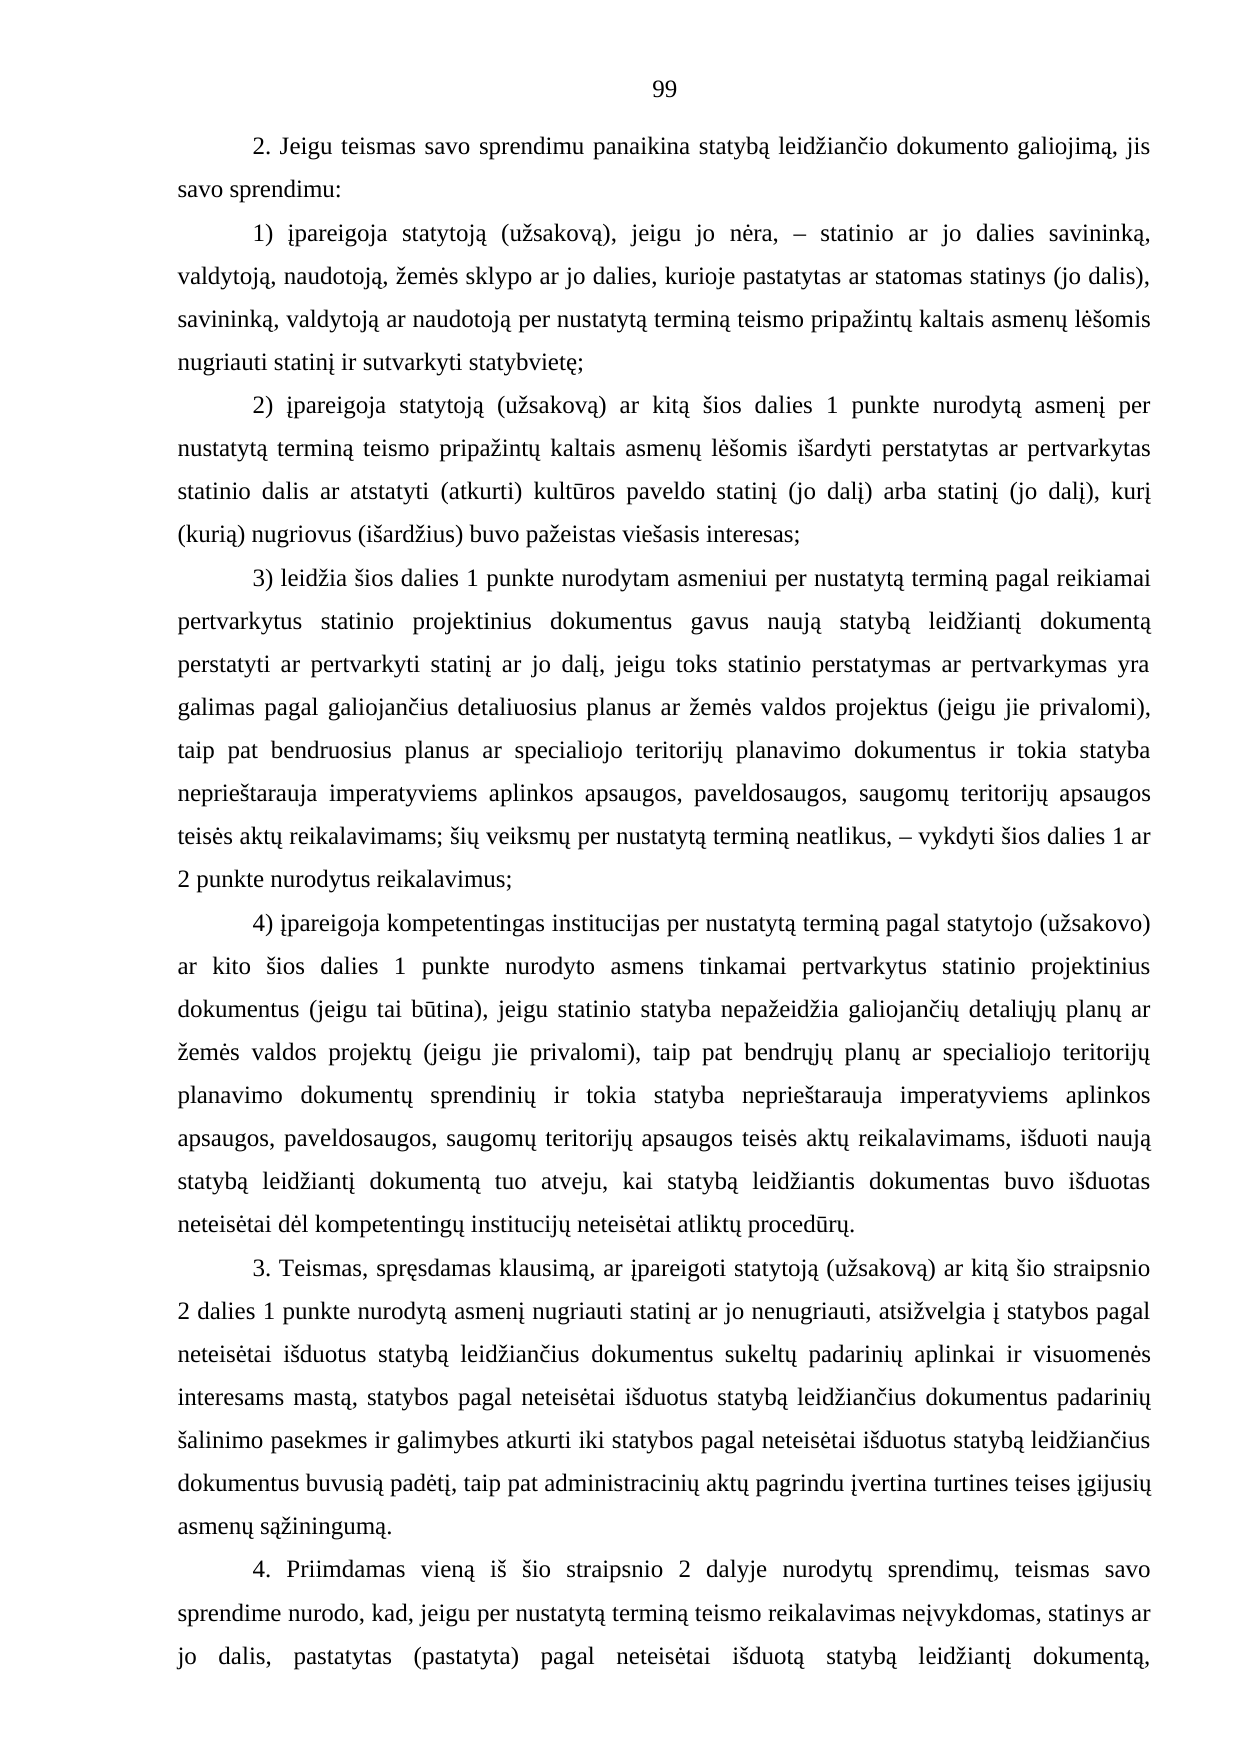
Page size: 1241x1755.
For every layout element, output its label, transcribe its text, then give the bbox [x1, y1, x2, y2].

text 4. Priimdamas vieną iš šio straipsnio 2 dalyje nurodytų sprendimų, teismas savo sprendime nurodo, kad, jeigu per nustatytą terminą teismo reikalavimas neįvykdomas, statinys ar jo dalis, pastatytas (pastatyta) pagal neteisėtai išduotą statybą leidžiantį dokumentą, [177, 1554, 1152, 1669]
text 4) įpareigoja kompetentingas institucijas per nustatytą terminą pagal statytojo (užsakovo) ar kito šios dalies 1 punkte nurodyto asmens tinkamai pertvarkytus statinio projektinius dokumentus (jeigu tai būtina), jeigu statinio statyba nepažeidžia galiojančių detaliųjų planų ar žemės valdos projektų (jeigu jie privalomi), taip pat bendrųjų planų ar specialiojo teritorijų planavimo dokumentų sprendinių ir tokia statyba neprieštarauja imperatyviems aplinkos apsaugos, paveldosaugos, saugomų teritorijų apsaugos teisės aktų reikalavimams, išduoti naują statybą leidžiantį dokumentą tuo atveju, kai statybą leidžiantis dokumentas buvo išduotas neteisėtai dėl kompetentingų institucijų neteisėtai atliktų procedūrų. [177, 908, 1152, 1238]
text 2) įpareigoja statytoją (užsakovą) ar kitą šios dalies 1 punkte nurodytą asmenį per nustatytą terminą teismo pripažintų kaltais asmenų lėšomis išardyti perstatytas ar pertvarkytas statinio dalis ar atstatyti (atkurti) kultūros paveldo statinį (jo dalį) arba statinį (jo dalį), kurį (kurią) nugriovus (išardžius) buvo pažeistas viešasis interesas; [177, 390, 1152, 548]
text 1) įpareigoja statytoją (užsakovą), jeigu jo nėra, – statinio ar jo dalies savininką, valdytoją, naudotoją, žemės sklypo ar jo dalies, kurioje pastatytas ar statomas statinys (jo dalis), savininką, valdytoją ar naudotoją per nustatytą terminą teismo pripažintų kaltais asmenų lėšomis nugriauti statinį ir sutvarkyti statybvietę; [177, 218, 1152, 376]
text 2. Jeigu teismas savo sprendimu panaikina statybą leidžiančio dokumento galiojimą, jis savo sprendimu: [177, 131, 1152, 203]
text 3. Teismas, spręsdamas klausimą, ar įpareigoti statytoją (užsakovą) ar kitą šio straipsnio 2 dalies 1 punkte nurodytą asmenį nugriauti statinį ar jo nenugriauti, atsižvelgia į statybos pagal neteisėtai išduotus statybą leidžiančius dokumentus sukeltų padarinių aplinkai ir visuomenės interesams mastą, statybos pagal neteisėtai išduotus statybą leidžiančius dokumentus padarinių šalinimo pasekmes ir galimybes atkurti iki statybos pagal neteisėtai išduotus statybą leidžiančius dokumentus buvusią padėtį, taip pat administracinių aktų pagrindu įvertina turtines teises įgijusių asmenų sąžiningumą. [177, 1253, 1152, 1540]
text 3) leidžia šios dalies 1 punkte nurodytam asmeniui per nustatytą terminą pagal reikiamai pertvarkytus statinio projektinius dokumentus gavus naują statybą leidžiantį dokumentą perstatyti ar pertvarkyti statinį ar jo dalį, jeigu toks statinio perstatymas ar pertvarkymas yra galimas pagal galiojančius detaliuosius planus ar žemės valdos projektus (jeigu jie privalomi), taip pat bendruosius planus ar specialiojo teritorijų planavimo dokumentus ir tokia statyba neprieštarauja imperatyviems aplinkos apsaugos, paveldosaugos, saugomų teritorijų apsaugos teisės aktų reikalavimams; šių veiksmų per nustatytą terminą neatlikus, – vykdyti šios dalies 1 ar 2 punkte nurodytus reikalavimus; [177, 563, 1152, 893]
